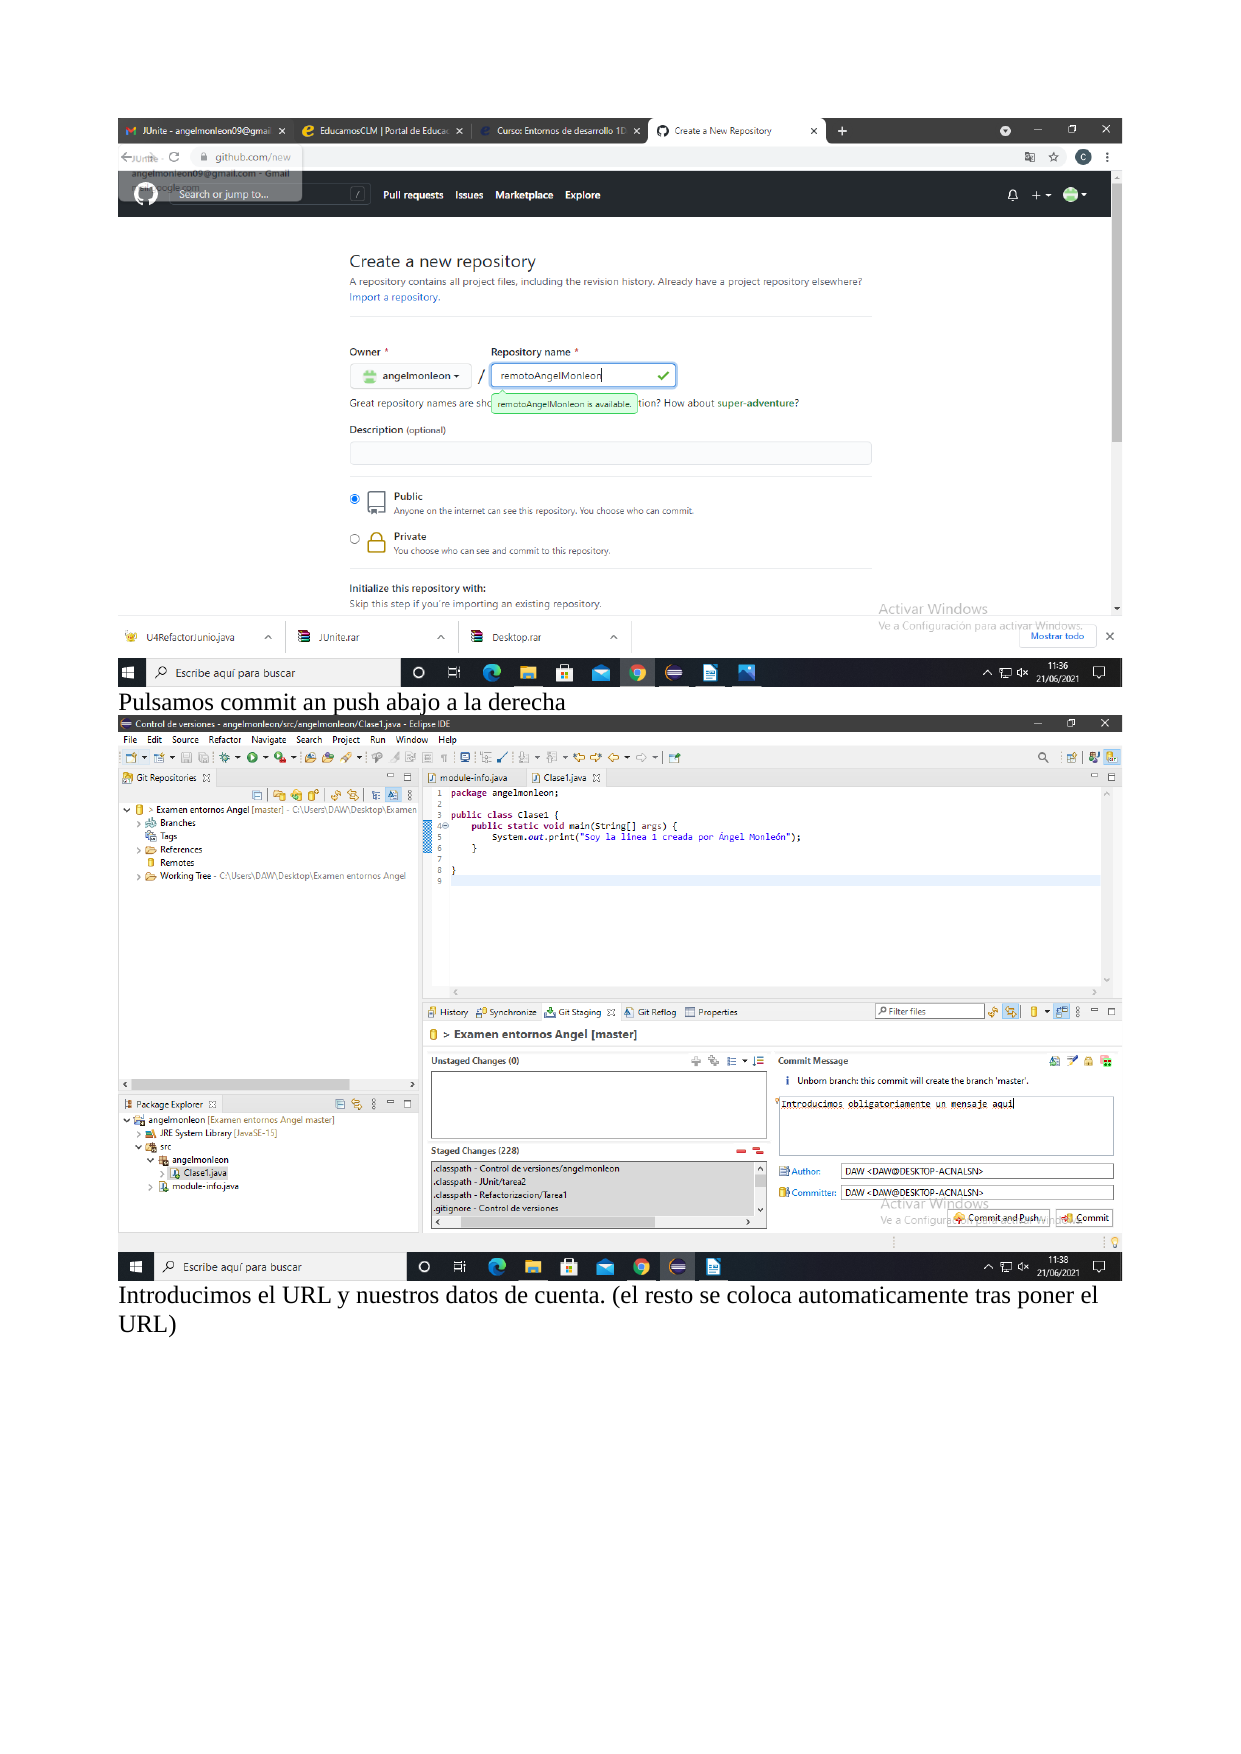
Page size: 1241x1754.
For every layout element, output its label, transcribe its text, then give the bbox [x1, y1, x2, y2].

text Introducimos el URL y nuestros datos de cuenta. (el resto se coloca automaticamente tras poner el URL) [118, 1281, 1122, 1338]
text Pulsamos commit an push abajo a la derecha [118, 687, 1122, 715]
picture [118, 715, 1123, 1281]
picture [118, 118, 1123, 687]
